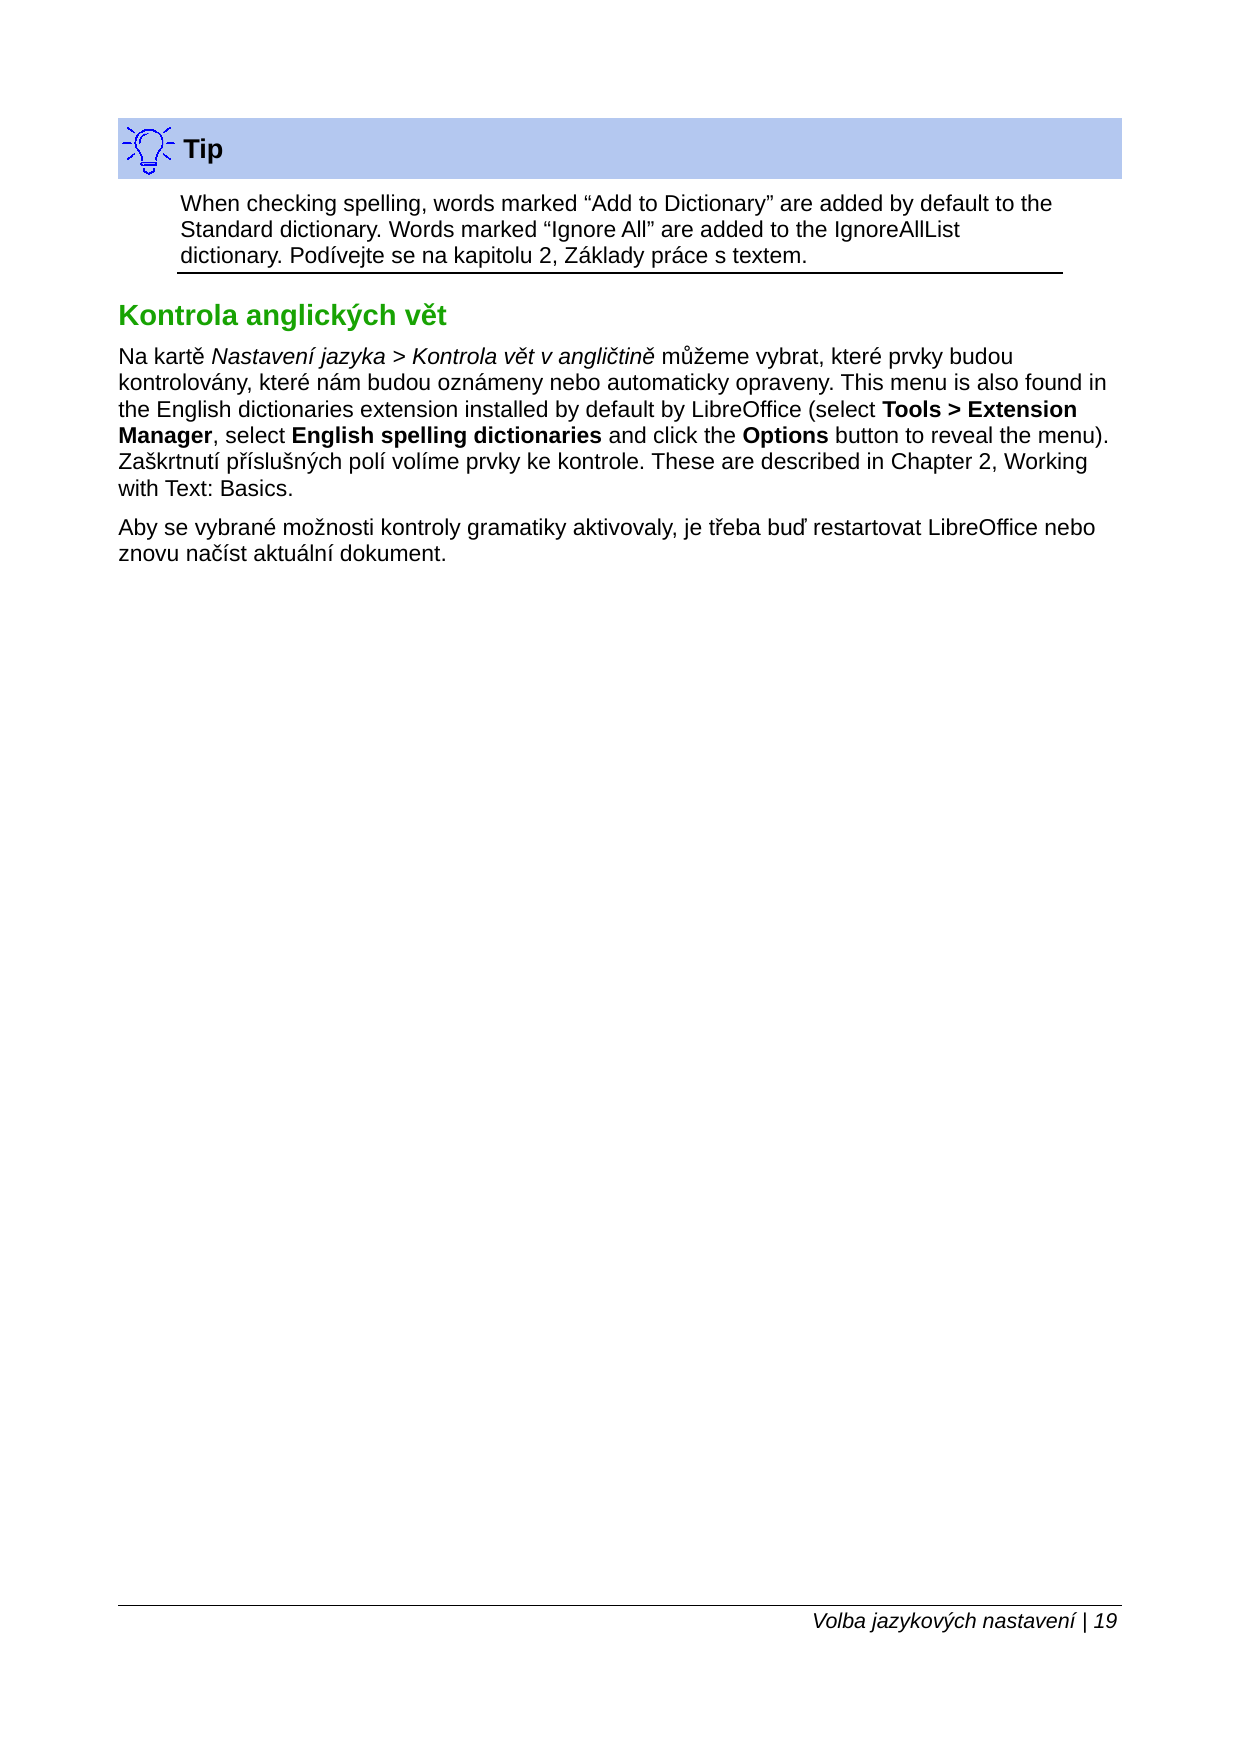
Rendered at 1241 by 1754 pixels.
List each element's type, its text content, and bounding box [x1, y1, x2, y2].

subtitle Kontrola anglických vět [118, 298, 1122, 331]
subtitle Tip [118, 118, 1122, 179]
text When checking spelling, words marked “Add to Dictionary” are added by default to the Standard dictionary. Words marked “Ignore All” are added to the IgnoreAllList dictionary. Podívejte se na kapitolu 2, Základy práce s textem. [177, 187, 1063, 272]
text Aby se vybrané možnosti kontroly gramatiky aktivovaly, je třeba buď restartovat LibreOffice nebo znovu načíst aktuální dokument. [118, 513, 1122, 566]
picture [119, 119, 179, 179]
text Na kartě Nastavení jazyka > Kontrola vět v angličtině můžeme vybrat, které prvky budou kontrolovány, které nám budou oznámeny nebo automaticky opraveny. This menu is also found in the English dictionaries extension installed by default by LibreOffice (select Tools > Extension Manager, select English spelling dictionaries and click the Options button to reveal the menu). Zaškrtnutí příslušných polí volíme prvky ke kontrole. These are described in Chapter 2, Working with Text: Basics. [118, 343, 1122, 501]
